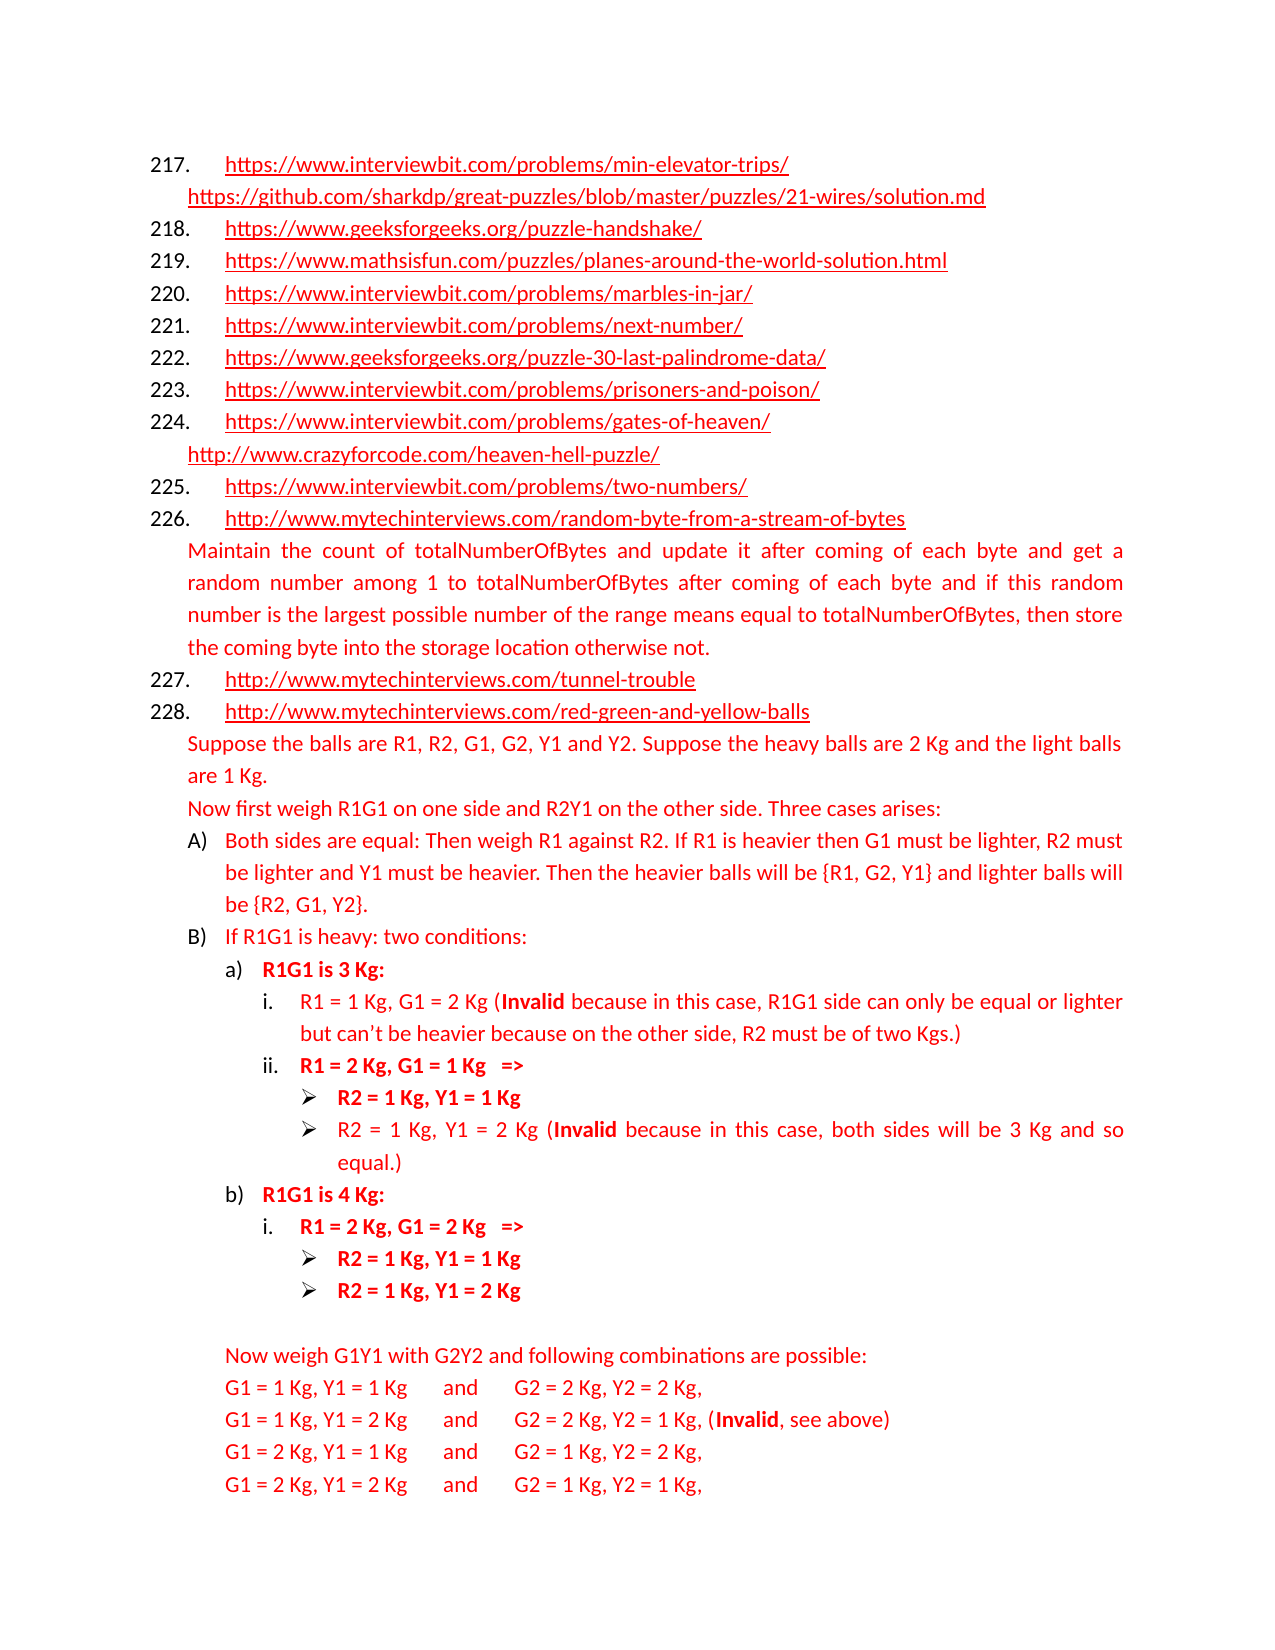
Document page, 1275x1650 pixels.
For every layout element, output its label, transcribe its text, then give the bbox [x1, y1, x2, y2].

list https://www.geeksforgeeks.org/puzzle-handshake/ [150, 214, 1125, 242]
list https://www.interviewbit.com/problems/marbles-in-jar/ [150, 279, 1125, 307]
list R1 = 1 Kg, G1 = 2 Kg (Invalid because in this case, R1G1 side can only be equal or lighter but can’t be heavier because on the other side, R2 must be of two Kgs.) [262, 987, 1125, 1047]
list G1 = 1 Kg, Y1 = 2 Kg and G2 = 2 Kg, Y2 = 1 Kg, (Invalid, see above) [187, 1405, 1125, 1433]
list https://www.interviewbit.com/problems/min-elevator-trips/ [150, 150, 1125, 178]
list Now weigh G1Y1 with G2Y2 and following combinations are possible: [187, 1341, 1125, 1369]
list G1 = 2 Kg, Y1 = 2 Kg and G2 = 1 Kg, Y2 = 1 Kg, [187, 1470, 1125, 1498]
list G1 = 1 Kg, Y1 = 1 Kg and G2 = 2 Kg, Y2 = 2 Kg, [187, 1373, 1125, 1401]
list http://www.mytechinterviews.com/random-byte-from-a-stream-of-bytes [150, 504, 1125, 532]
list R1G1 is 4 Kg: [225, 1180, 1125, 1208]
list R1G1 is 3 Kg: [225, 955, 1125, 983]
list R1 = 2 Kg, G1 = 1 Kg => [262, 1051, 1125, 1079]
list http://www.mytechinterviews.com/red-green-and-yellow-balls [150, 697, 1125, 725]
list Suppose the balls are R1, R2, G1, G2, Y1 and Y2. Suppose the heavy balls are 2 Kg and the light balls are 1 Kg. [150, 729, 1125, 789]
list https://www.interviewbit.com/problems/two-numbers/ [150, 472, 1125, 500]
list G1 = 2 Kg, Y1 = 1 Kg and G2 = 1 Kg, Y2 = 2 Kg, [187, 1437, 1125, 1466]
list Both sides are equal: Then weigh R1 against R2. If R1 is heavier then G1 must be lighter, R2 must be lighter and Y1 must be heavier. Then the heavier balls will be {R1, G2, Y1} and lighter balls will be {R2, G1, Y2}. [187, 826, 1125, 918]
list R2 = 1 Kg, Y1 = 2 Kg (Invalid because in this case, both sides will be 3 Kg and so equal.) [300, 1116, 1125, 1176]
list https://www.interviewbit.com/problems/gates-of-heaven/ [150, 407, 1125, 436]
list If R1G1 is heavy: two conditions: [187, 922, 1125, 951]
list http://www.mytechinterviews.com/tunnel-trouble [150, 665, 1125, 693]
list http://www.crazyforcode.com/heaven-hell-puzzle/ [150, 440, 1125, 468]
list Maintain the count of totalNumberOfBytes and update it after coming of each byte and get a random number among 1 to totalNumberOfBytes after coming of each byte and if this random number is the largest possible number of the range means equal to totalNumberOfBytes, then store the coming byte into the storage location otherwise not. [150, 536, 1125, 661]
list Now first weigh R1G1 on one side and R2Y1 on the other side. Three cases arises: [150, 794, 1125, 822]
list R2 = 1 Kg, Y1 = 1 Kg [300, 1083, 1125, 1111]
list R1 = 2 Kg, G1 = 2 Kg => [262, 1212, 1125, 1240]
list https://www.mathsisfun.com/puzzles/planes-around-the-world-solution.html [150, 247, 1125, 274]
list https://www.interviewbit.com/problems/next-number/ [150, 311, 1125, 339]
list https://www.geeksforgeeks.org/puzzle-30-last-palindrome-data/ [150, 343, 1125, 371]
list R2 = 1 Kg, Y1 = 1 Kg [300, 1244, 1125, 1272]
list https://github.com/sharkdp/great-puzzles/blob/master/puzzles/21-wires/solution.md [150, 182, 1125, 210]
list R2 = 1 Kg, Y1 = 2 Kg [300, 1277, 1125, 1304]
list https://www.interviewbit.com/problems/prisoners-and-poison/ [150, 375, 1125, 403]
